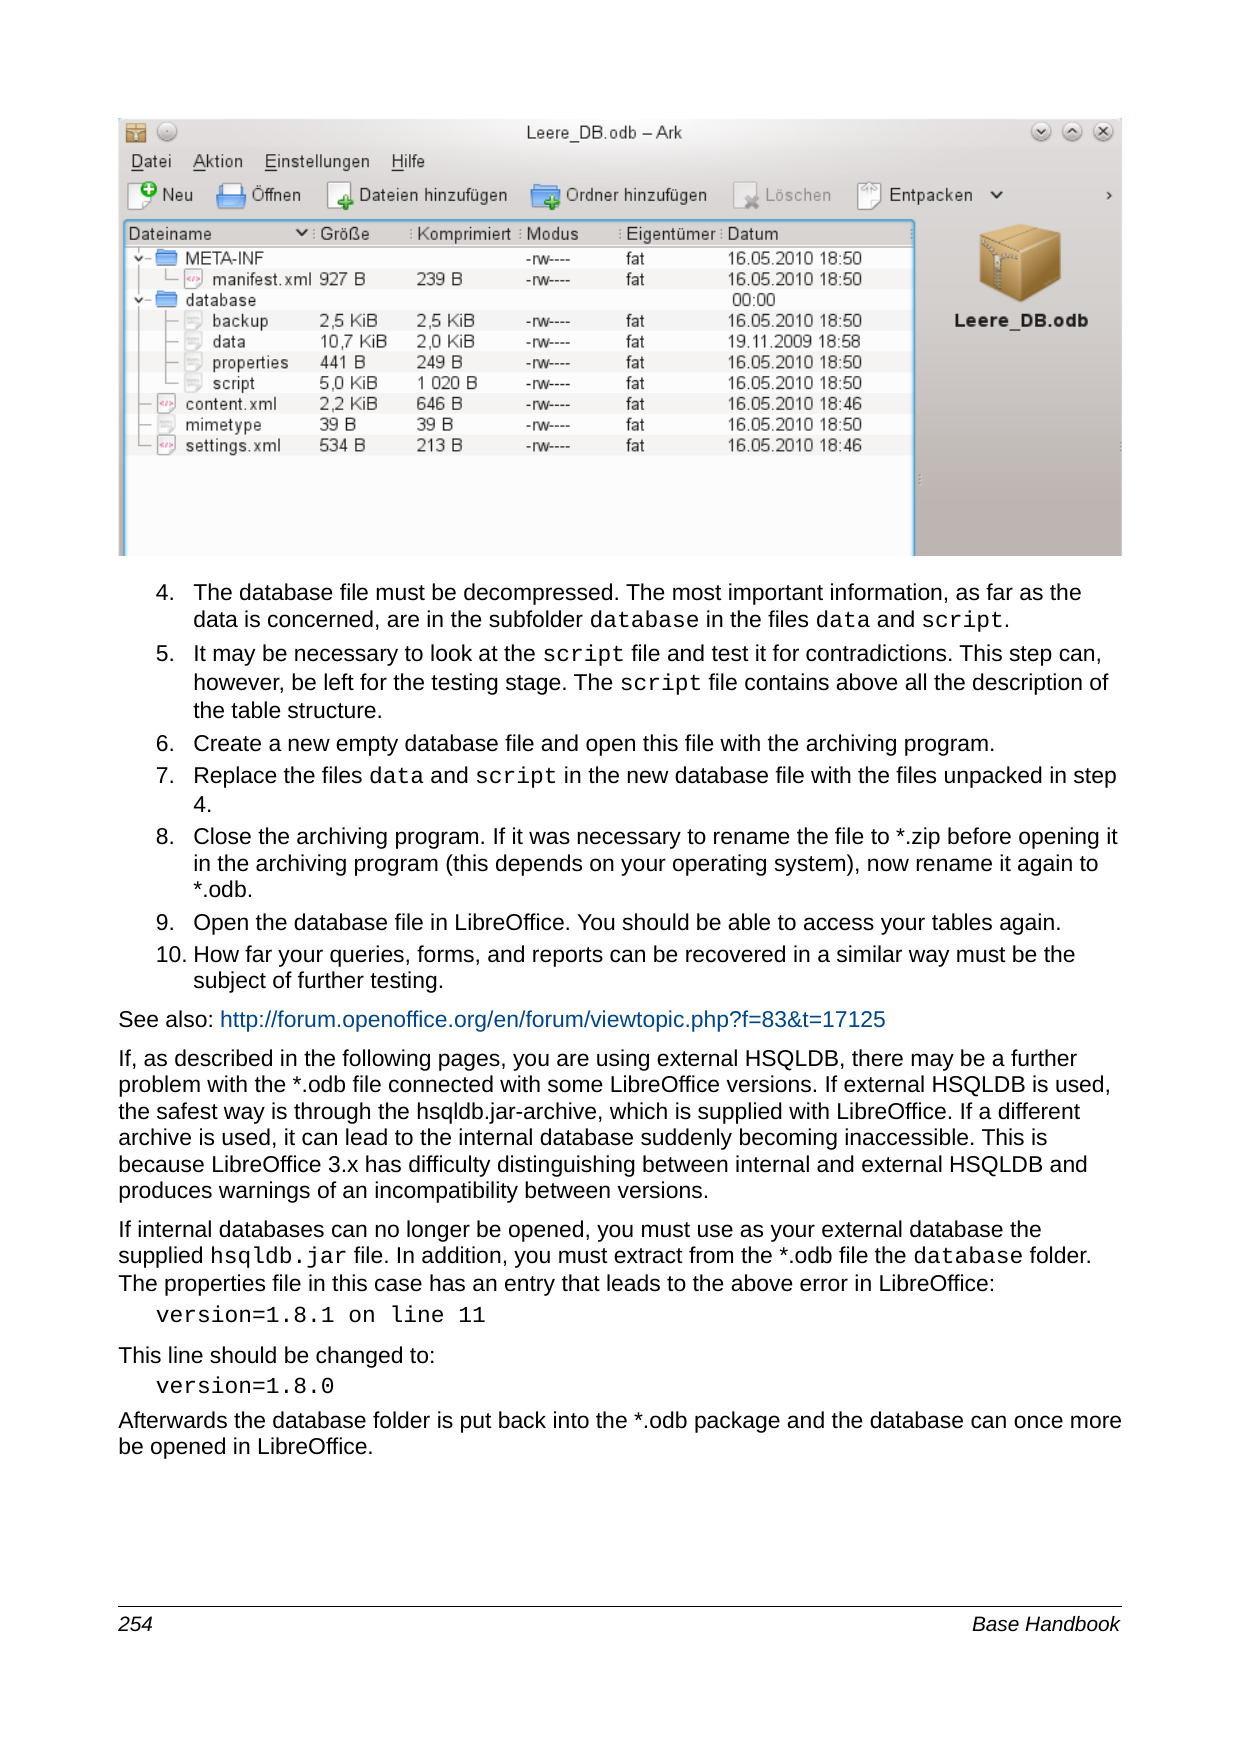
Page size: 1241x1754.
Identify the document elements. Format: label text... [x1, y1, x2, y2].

text version=1.8.1 on line 11 [156, 1303, 1122, 1329]
list It may be necessary to look at the script file and test it for contradictions. This step can, however, be left for the testing stage. The script file contains above all the description of the table structure. [156, 640, 1122, 723]
list Replace the files data and script in the new database file with the files unpacked in step 4. [156, 762, 1122, 817]
list This line should be changed to: [118, 1342, 1122, 1368]
list Create a new empty database file and open this file with the archiving program. [156, 729, 1122, 756]
text Afterwards the database folder is put back into the *.odb package and the database can once more be opened in LibreOffice. [118, 1407, 1122, 1459]
list Close the archiving program. If it was necessary to rename the file to *.zip before opening it in the archiving program (this depends on your operating system), now rename it again to *.odb. [156, 823, 1122, 902]
text If, as described in the following pages, you are using external HSQLDB, there may be a further problem with the *.odb file connected with some LibreOffice versions. If external HSQLDB is used, the safest way is through the hsqldb.jar-archive, which is supplied with LibreOffice. If a different archive is used, it can lead to the internal database suddenly becoming inaccessible. This is because LibreOffice 3.x has difficulty distinguishing between internal and external HSQLDB and produces warnings of an incompatibility between versions. [118, 1045, 1122, 1203]
list If internal databases can no longer be opened, you must use as your external database the supplied hsqldb.jar file. In addition, you must extract from the *.odb file the database folder. The properties file in this case has an entry that leads to the above error in LibreOffice: [118, 1216, 1122, 1297]
text version=1.8.0 [156, 1374, 1122, 1400]
text See also: http://forum.openoffice.org/en/forum/viewtopic.php?f=83&t=17125 [118, 1006, 1122, 1033]
list Open the database file in LibreOffice. You should be able to access your tables again. [156, 908, 1122, 935]
list How far your queries, forms, and reports can be recovered in a similar way must be the subject of further testing. [156, 941, 1122, 994]
list The database file must be decompressed. The most important information, as far as the data is concerned, are in the subfolder database in the files data and script. [156, 579, 1122, 634]
picture [118, 118, 1123, 556]
